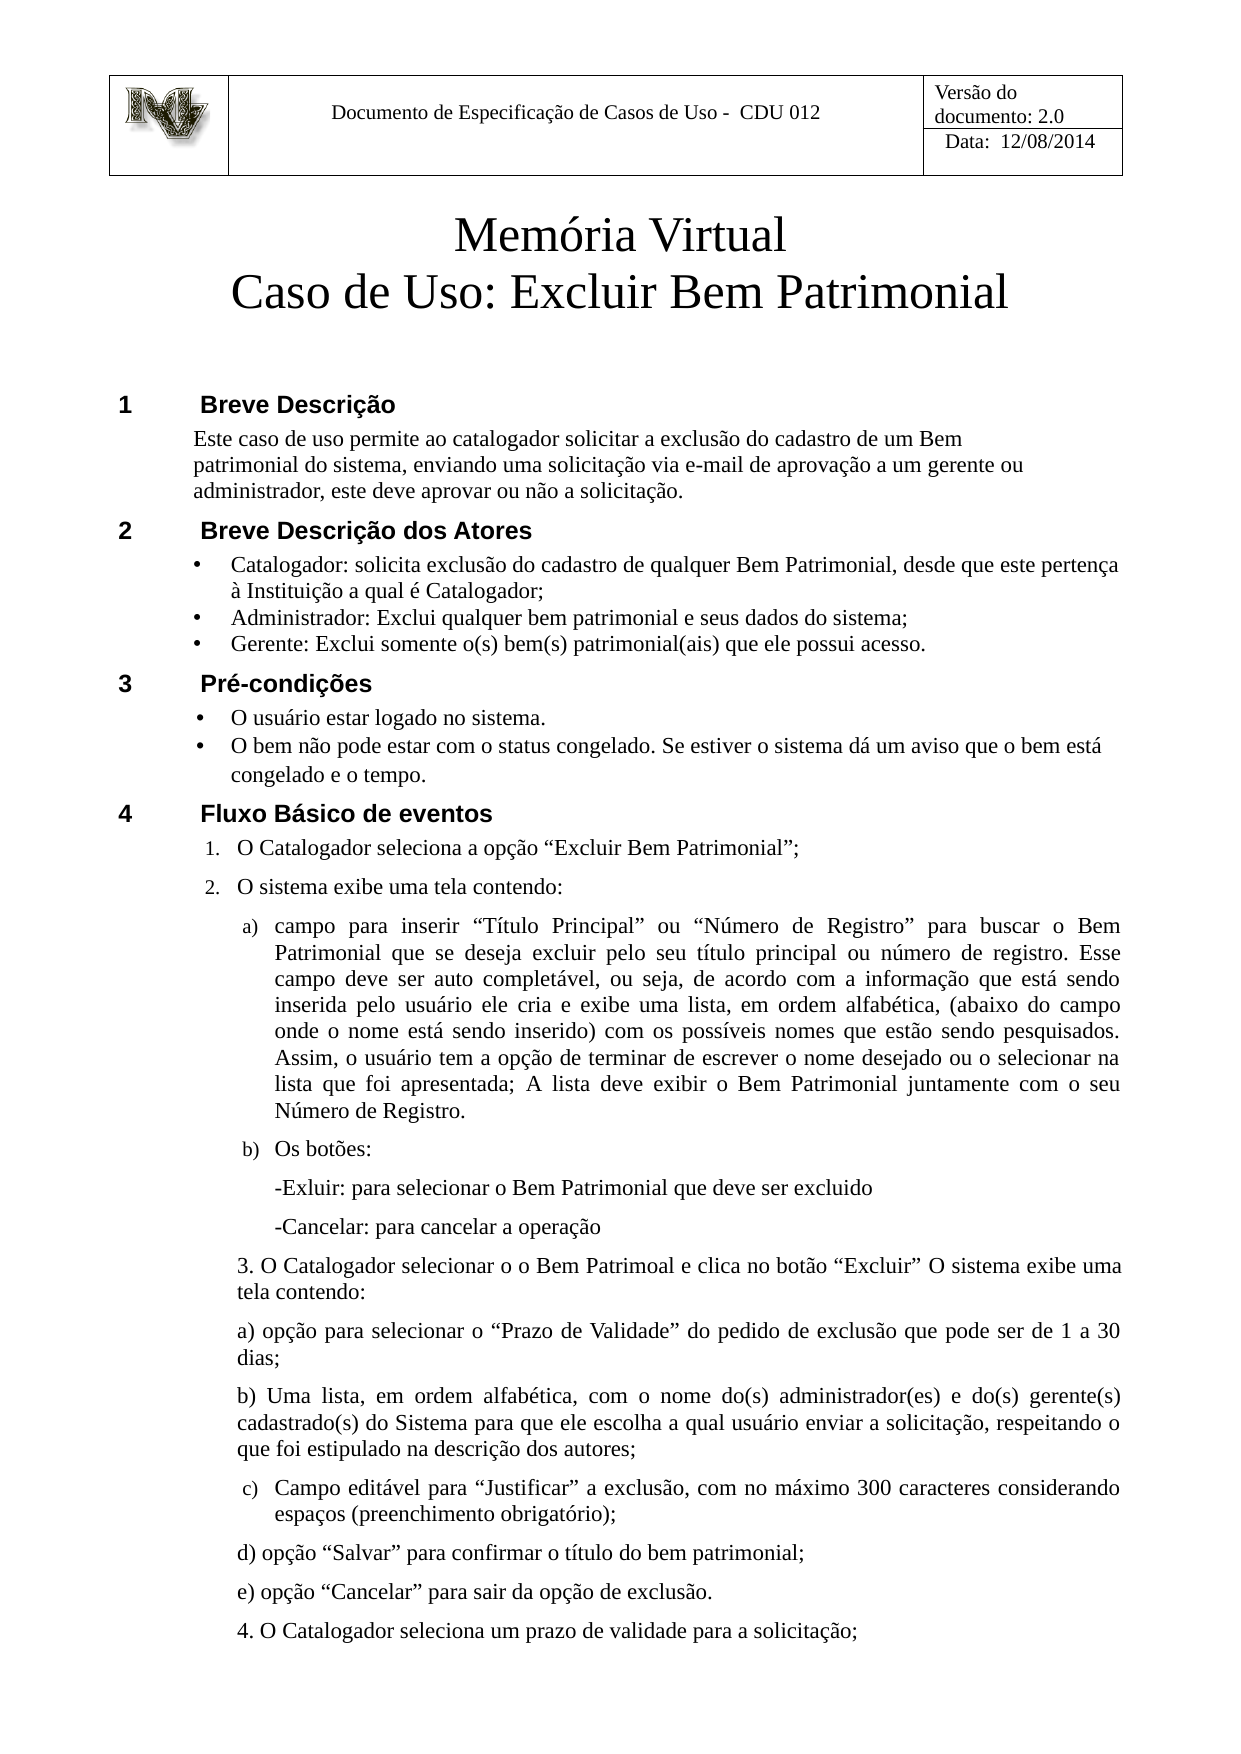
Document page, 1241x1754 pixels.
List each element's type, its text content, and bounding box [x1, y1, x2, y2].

text 4. O Catalogador seleciona um prazo de validade para a solicitação; [237, 1617, 1122, 1643]
text e) opção “Cancelar” para sair da opção de exclusão. [237, 1578, 1122, 1604]
list O Catalogador seleciona a opção “Excluir Bem Patrimonial”; [199, 834, 1122, 861]
list O bem não pode estar com o status congelado. Se estiver o sistema dá um aviso que o bem está congelado e o tempo. [193, 732, 1122, 787]
text b) Uma lista, em ordem alfabética, com o nome do(s) administrador(es) e do(s) gerente(s) cadastrado(s) do Sistema para que ele escolha a qual usuário enviar a solicitação, respeitando o que foi estipulado na descrição dos autores; [237, 1382, 1122, 1462]
text d) opção “Salvar” para confirmar o título do bem patrimonial; [237, 1539, 1122, 1566]
subtitle Pré-condições [118, 669, 1122, 698]
subtitle Fluxo Básico de eventos [118, 799, 1122, 828]
list O usuário estar logado no sistema. [193, 704, 1122, 732]
list campo para inserir “Título Principal” ou “Número de Registro” para buscar o Bem Patrimonial que se deseja excluir pelo seu título principal ou número de registro. Esse campo deve ser auto completável, ou seja, de acordo com a informação que está sendo inserida pelo usuário ele cria e exibe uma lista, em ordem alfabética, (abaixo do campo onde o nome está sendo inserido) com os possíveis nomes que estão sendo pesquisados. Assim, o usuário tem a opção de terminar de escrever o nome desejado ou o selecionar na lista que foi apresentada; A lista deve exibir o Bem Patrimonial juntamente com o seu Número de Registro. [237, 912, 1122, 1123]
subtitle Breve Descrição dos Atores [118, 516, 1122, 545]
text a) opção para selecionar o “Prazo de Validade” do pedido de exclusão que pode ser de 1 a 30 dias; [237, 1317, 1122, 1370]
text Memória Virtual Caso de Uso: Excluir Bem Patrimonial [118, 205, 1122, 320]
list Os botões: [237, 1136, 1122, 1162]
list Administrador: Exclui qualquer bem patrimonial e seus dados do sistema; [193, 604, 1122, 630]
list Campo editável para “Justificar” a exclusão, com no máximo 300 caracteres considerando espaços (preenchimento obrigatório); [237, 1474, 1122, 1527]
subtitle Breve Descrição [118, 390, 1122, 418]
text Este caso de uso permite ao catalogador solicitar a exclusão do cadastro de um Bem patrimonial do sistema, enviando uma solicitação via e-mail de aprovação a um gerente ou administrador, este deve aprovar ou não a solicitação. [118, 425, 1122, 504]
list O sistema exibe uma tela contendo: [199, 873, 1122, 900]
text 3. O Catalogador selecionar o o Bem Patrimoal e clica no botão “Excluir” O sistema exibe uma tela contendo: [237, 1252, 1122, 1305]
text -Exluir: para selecionar o Bem Patrimonial que deve ser excluido [274, 1174, 1122, 1201]
text -Cancelar: para cancelar a operação [274, 1213, 1122, 1239]
list Gerente: Exclui somente o(s) bem(s) patrimonial(ais) que ele possui acesso. [193, 630, 1122, 657]
list Catalogador: solicita exclusão do cadastro de qualquer Bem Patrimonial, desde que este pertença à Instituição a qual é Catalogador; [193, 551, 1122, 604]
